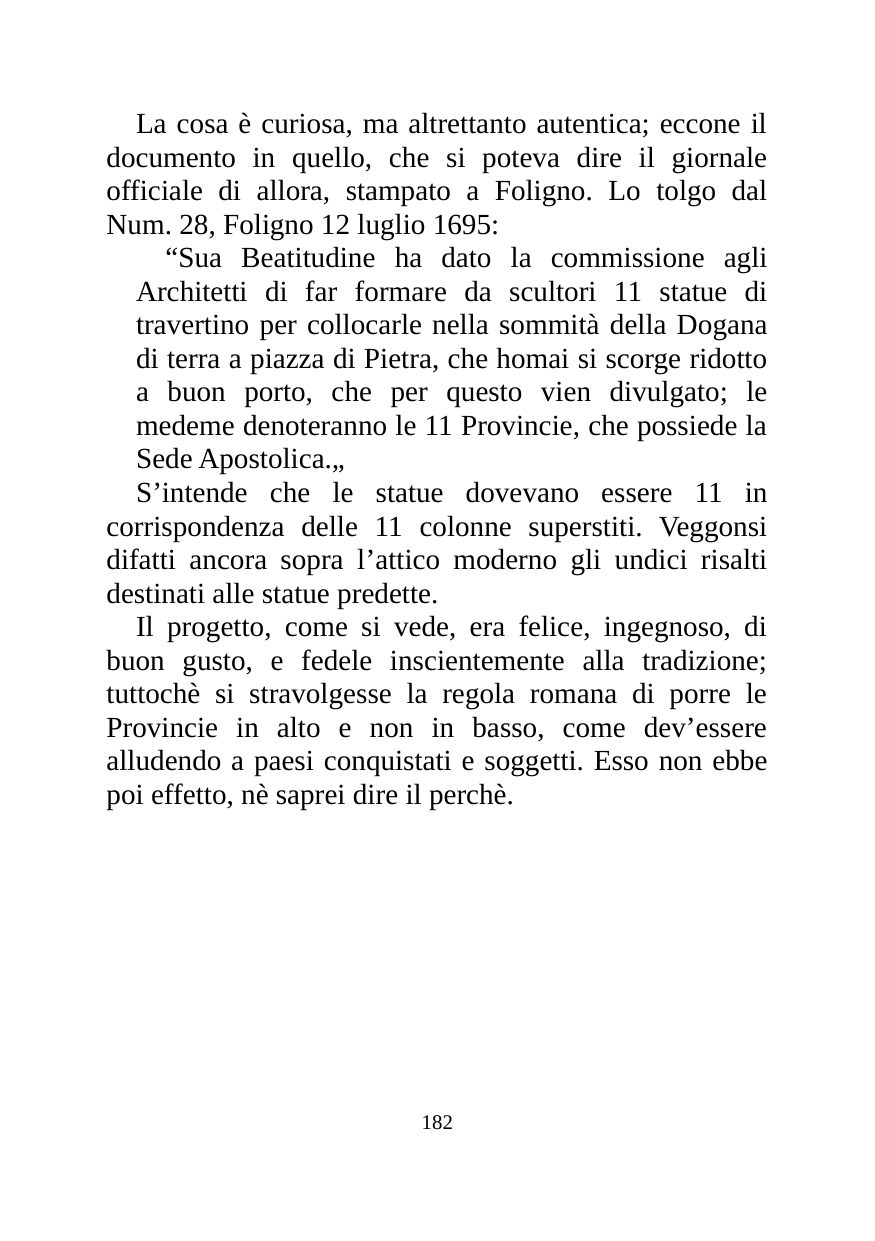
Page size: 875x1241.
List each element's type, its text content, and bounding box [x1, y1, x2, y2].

text Il progetto, come si vede, era felice, ingegnoso, di buon gusto, e fedele inscientemente alla tradizione; tuttochè si stravolgesse la regola romana di porre le Provincie in alto e non in basso, come dev’essere alludendo a paesi conquistati e soggetti. Esso non ebbe poi effetto, nè saprei dire il perchè. [106, 609, 768, 811]
text “Sua Beatitudine ha dato la commissione agli Architetti di far formare da scultori 11 statue di travertino per collocarle nella sommità della Dogana di terra a piazza di Pietra, che homai si scorge ridotto a buon porto, che per questo vien divulgato; le medeme denoteranno le 11 Provincie, che possiede la Sede Apostolica.„ [136, 240, 768, 475]
text S’intende che le statue dovevano essere 11 in corrispondenza delle 11 colonne superstiti. Veggonsi difatti ancora sopra l’attico moderno gli undici risalti destinati alle statue predette. [106, 475, 768, 609]
text La cosa è curiosa, ma altrettanto autentica; eccone il documento in quello, che si poteva dire il giornale officiale di allora, stampato a Foligno. Lo tolgo dal Num. 28, Foligno 12 luglio 1695: [106, 106, 768, 240]
